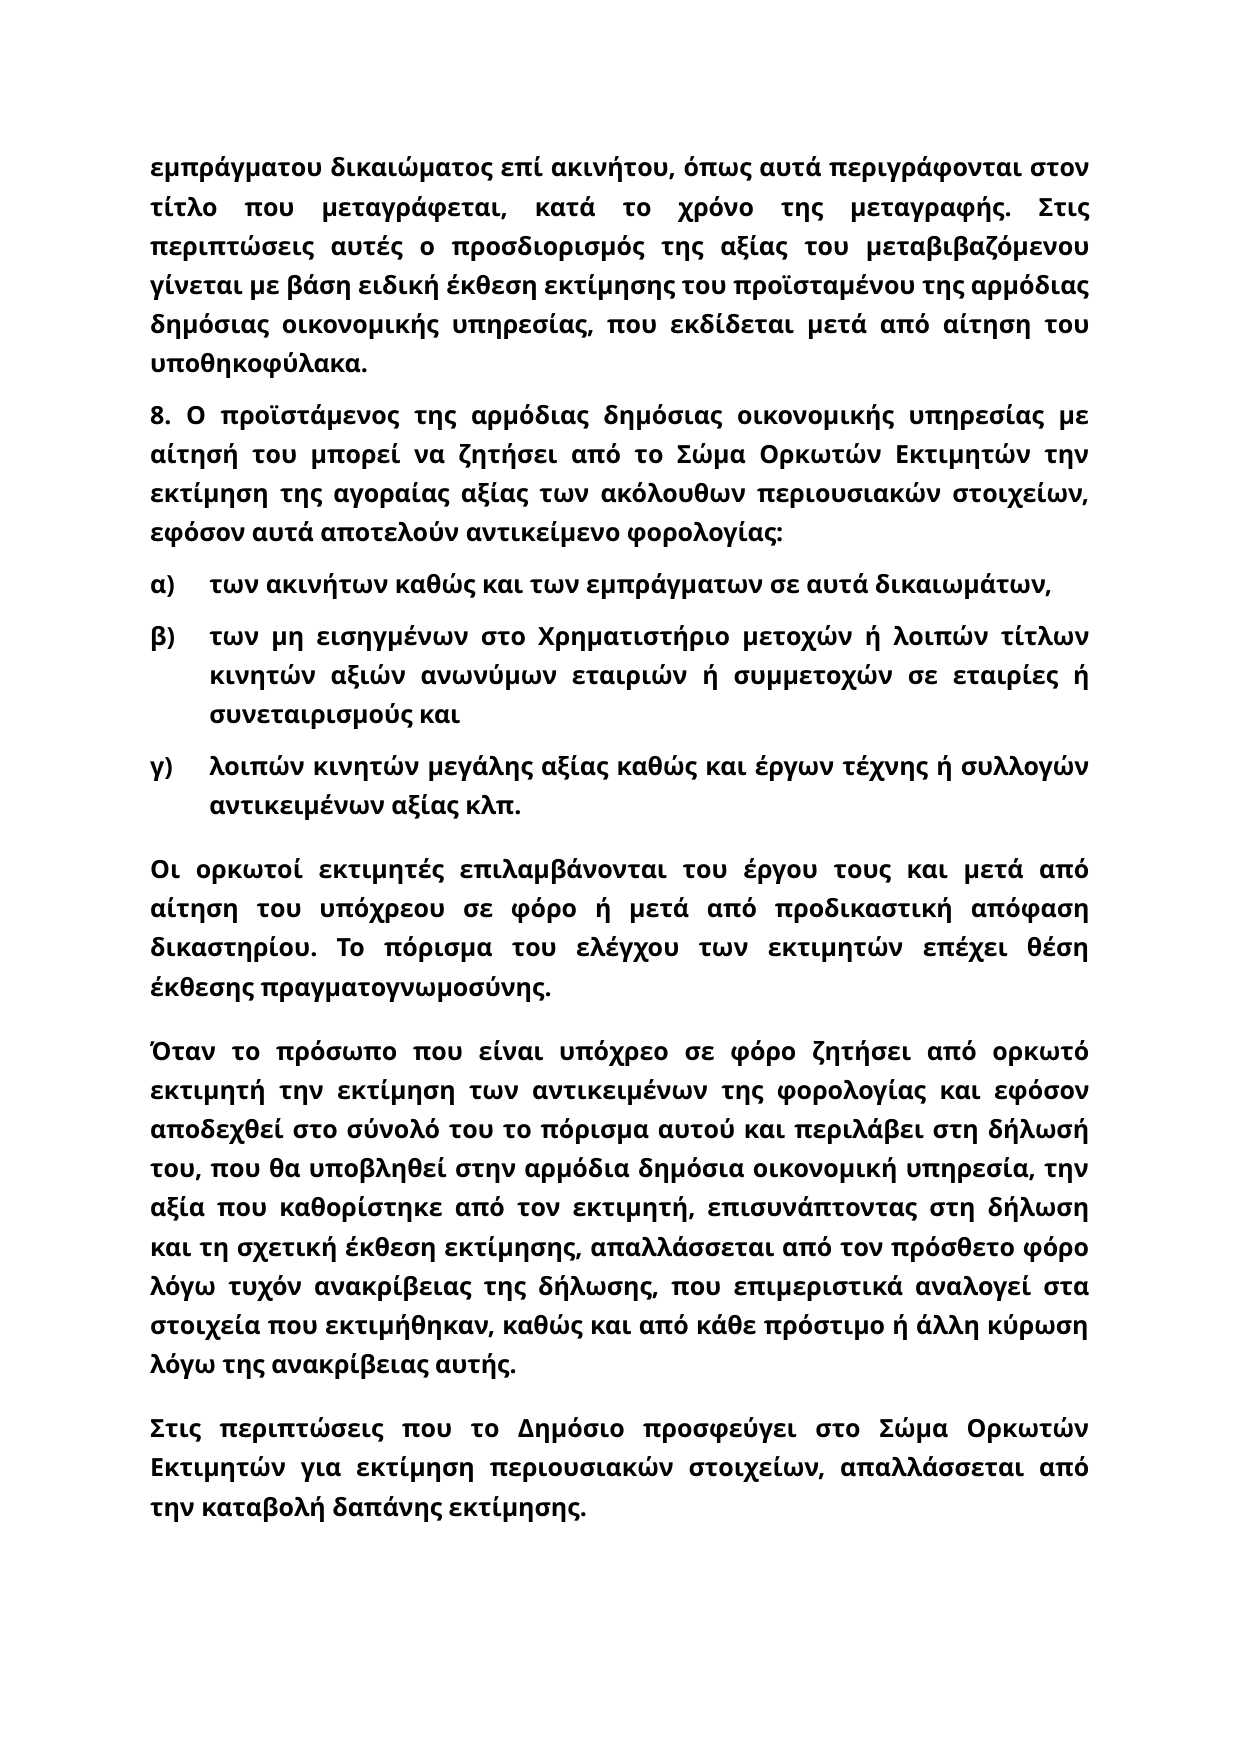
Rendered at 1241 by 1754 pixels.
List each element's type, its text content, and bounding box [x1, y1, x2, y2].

text Στις περιπτώσεις που το Δημόσιο προσφεύγει στο Σώμα Ορκωτών Εκτιμητών για εκτίμηση περιουσιακών στοιχείων, απαλλάσσεται από την καταβολή δαπάνης εκτίμησης. [150, 1411, 1090, 1523]
text εμπράγματου δικαιώματος επί ακινήτου, όπως αυτά περιγράφονται στον τίτλο που μεταγράφεται, κατά το χρόνο της μεταγραφής. Στις περιπτώσεις αυτές ο προσδιορισμός της αξίας του μεταβιβαζόμενου γίνεται με βάση ειδική έκθεση εκτίμησης του προϊσταμένου της αρμόδιας δημόσιας οικονομικής υπηρεσίας, που εκδίδεται μετά από αίτηση του υποθηκοφύλακα. [150, 150, 1090, 380]
text 8. Ο προϊστάμενος της αρμόδιας δημόσιας οικονομικής υπηρεσίας με αίτησή του μπορεί να ζητήσει από το Σώμα Ορκωτών Εκτιμητών την εκτίμηση της αγοραίας αξίας των ακόλουθων περιουσιακών στοιχείων, εφόσον αυτά αποτελούν αντικείμενο φορολογίας: [150, 397, 1090, 549]
list α) των ακινήτων καθώς και των εμπράγματων σε αυτά δικαιωμάτων, [150, 567, 1090, 601]
list β) των μη εισηγμένων στο Χρηματιστήριο μετοχών ή λοιπών τίτλων κινητών αξιών ανωνύμων εταιριών ή συμμετοχών σε εταιρίες ή συνεταιρισμούς και [150, 618, 1090, 731]
text Όταν το πρόσωπο που είναι υπόχρεο σε φόρο ζητήσει από ορκωτό εκτιμητή την εκτίμηση των αντικειμένων της φορολογίας και εφόσον αποδεχθεί στο σύνολό του το πόρισμα αυτού και περιλάβει στη δήλωσή του, που θα υποβληθεί στην αρμόδια δημόσια οικονομική υπηρεσία, την αξία που καθορίστηκε από τον εκτιμητή, επισυνάπτοντας στη δήλωση και τη σχετική έκθεση εκτίμησης, απαλλάσσεται από τον πρόσθετο φόρο λόγω τυχόν ανακρίβειας της δήλωσης, που επιμεριστικά αναλογεί στα στοιχεία που εκτιμήθηκαν, καθώς και από κάθε πρόστιμο ή άλλη κύρωση λόγω της ανακρίβειας αυτής. [150, 1033, 1090, 1381]
list γ) λοιπών κινητών μεγάλης αξίας καθώς και έργων τέχνης ή συλλογών αντικειμένων αξίας κλπ. [150, 748, 1090, 822]
text Οι ορκωτοί εκτιμητές επιλαμβάνονται του έργου τους και μετά από αίτηση του υπόχρεου σε φόρο ή μετά από προδικαστική απόφαση δικαστηρίου. Το πόρισμα του ελέγχου των εκτιμητών επέχει θέση έκθεσης πραγματογνωμοσύνης. [150, 852, 1090, 1003]
